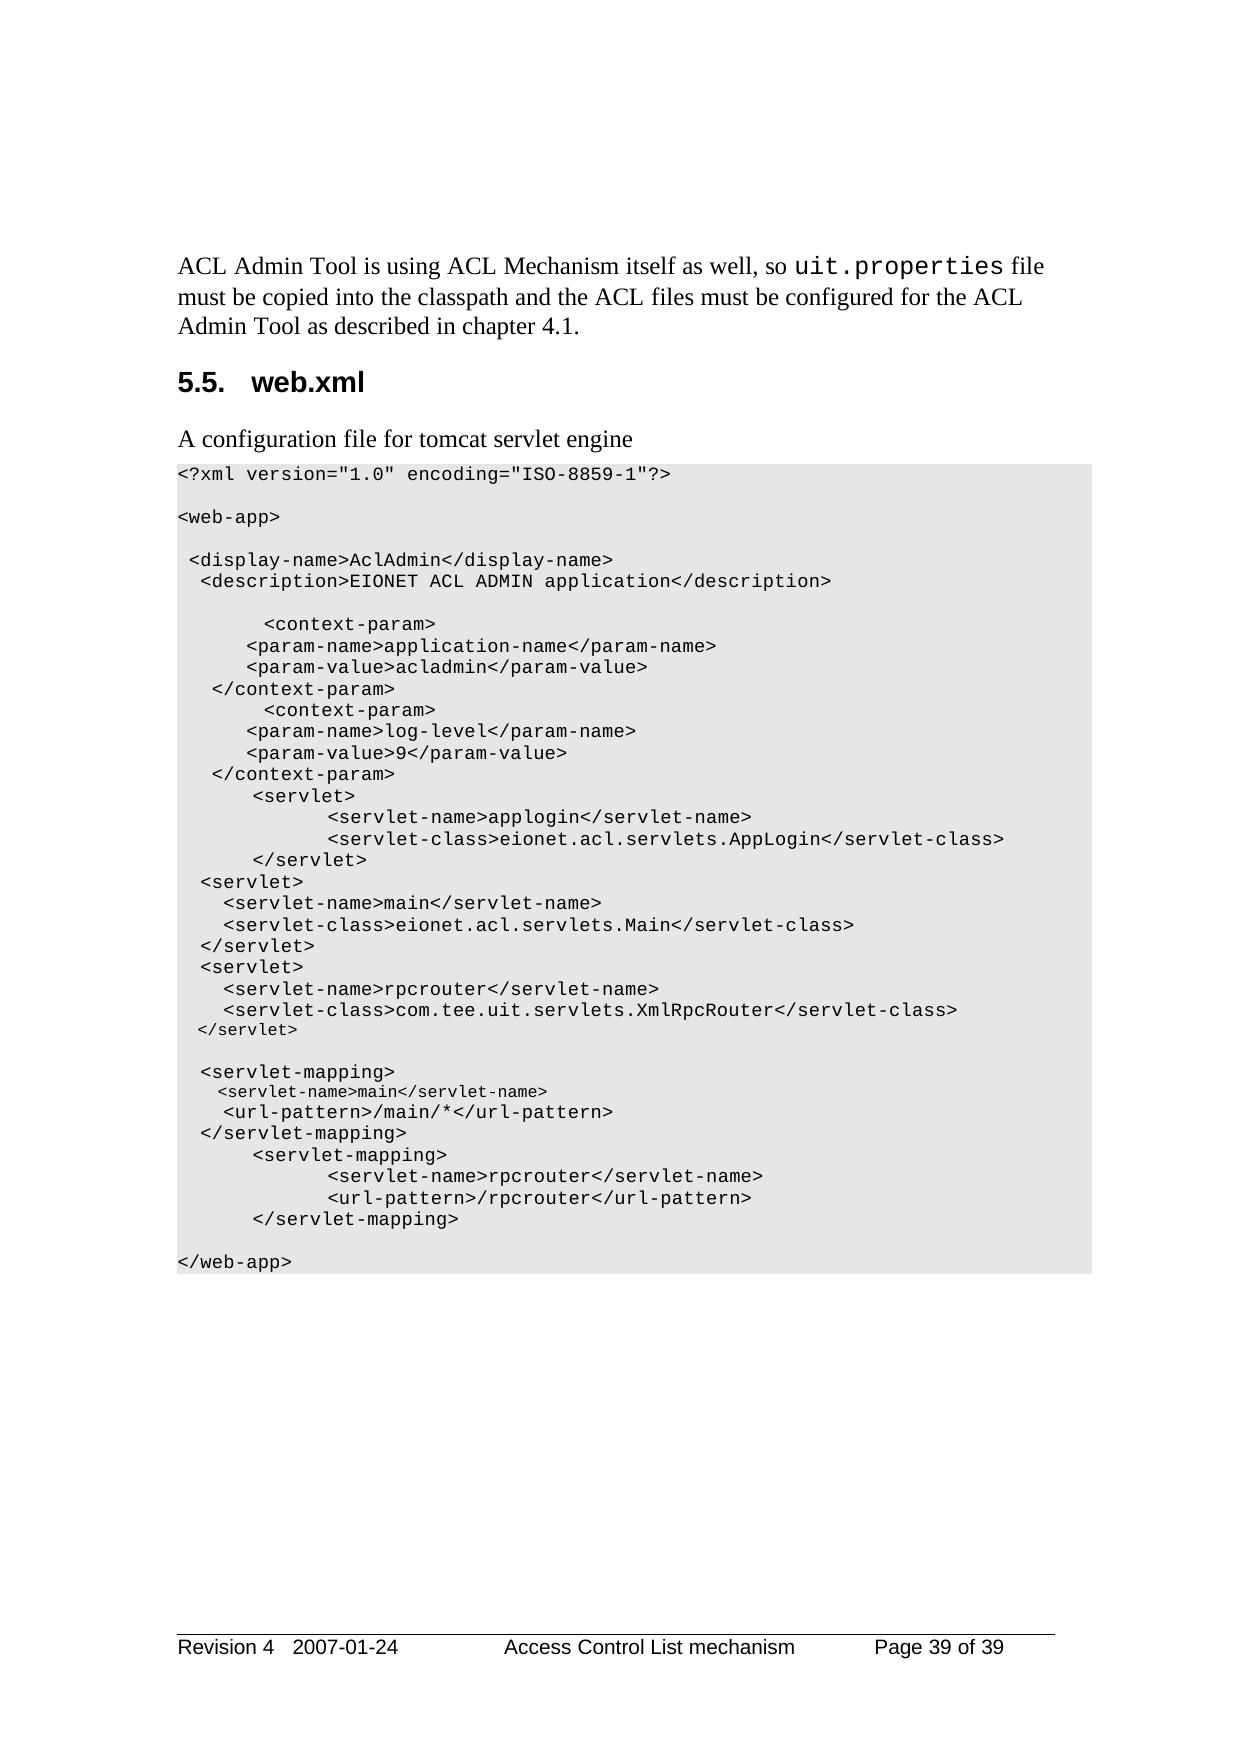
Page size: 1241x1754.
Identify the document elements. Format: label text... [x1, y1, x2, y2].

list </servlet> [177, 936, 1092, 958]
list <param-value>acladmin</param-value> [177, 657, 1092, 679]
list <servlet-class>eionet.acl.servlets.AppLogin</servlet-class> [177, 829, 1092, 851]
list <servlet-mapping> [177, 1062, 1092, 1084]
list </context-param> [177, 679, 1092, 700]
list <display-name>AclAdmin</display-name> [177, 550, 1092, 572]
list </servlet-mapping> [177, 1124, 1092, 1145]
list <context-param> [177, 614, 1092, 636]
list <servlet-class>com.tee.uit.servlets.XmlRpcRouter</servlet-class> [177, 1001, 1092, 1022]
list <url-pattern>/rpcrouter</url-pattern> [177, 1188, 1092, 1209]
list <url-pattern>/main/*</url-pattern> [177, 1102, 1092, 1124]
list </servlet-mapping> [177, 1209, 1092, 1231]
list <servlet-name>rpcrouter</servlet-name> [177, 1167, 1092, 1188]
list <param-name>application-name</param-name> [177, 636, 1092, 657]
list <param-name>log-level</param-name> [177, 722, 1092, 743]
list </web-app> [177, 1252, 1092, 1274]
list <servlet-mapping> [177, 1145, 1092, 1167]
text ACL Admin Tool is using ACL Mechanism itself as well, so uit.properties file must be copied into the classpath and the ACL files must be configured for the ACL Admin Tool as described in chapter 4.1. [177, 251, 1092, 340]
list <servlet-name>main</servlet-name> [177, 1084, 1092, 1102]
list <servlet-name>main</servlet-name> [177, 893, 1092, 915]
list <context-param> [177, 700, 1092, 722]
list </servlet> [177, 851, 1092, 872]
list <?xml version="1.0" encoding="ISO-8859-1"?> [177, 464, 1092, 486]
list <servlet> [177, 786, 1092, 808]
list <servlet-name>applogin</servlet-name> [177, 808, 1092, 829]
list <servlet-class>eionet.acl.servlets.Main</servlet-class> [177, 915, 1092, 936]
list <param-value>9</param-value> [177, 743, 1092, 765]
list </servlet> [177, 1022, 1092, 1041]
list </context-param> [177, 765, 1092, 786]
list <servlet-name>rpcrouter</servlet-name> [177, 979, 1092, 1001]
list <servlet> [177, 958, 1092, 979]
list <description>EIONET ACL ADMIN application</description> [177, 572, 1092, 593]
list <servlet> [177, 872, 1092, 893]
subtitle web.xml [177, 365, 1092, 399]
list <web-app> [177, 507, 1092, 529]
text A configuration file for tomcat servlet engine [177, 423, 1092, 452]
